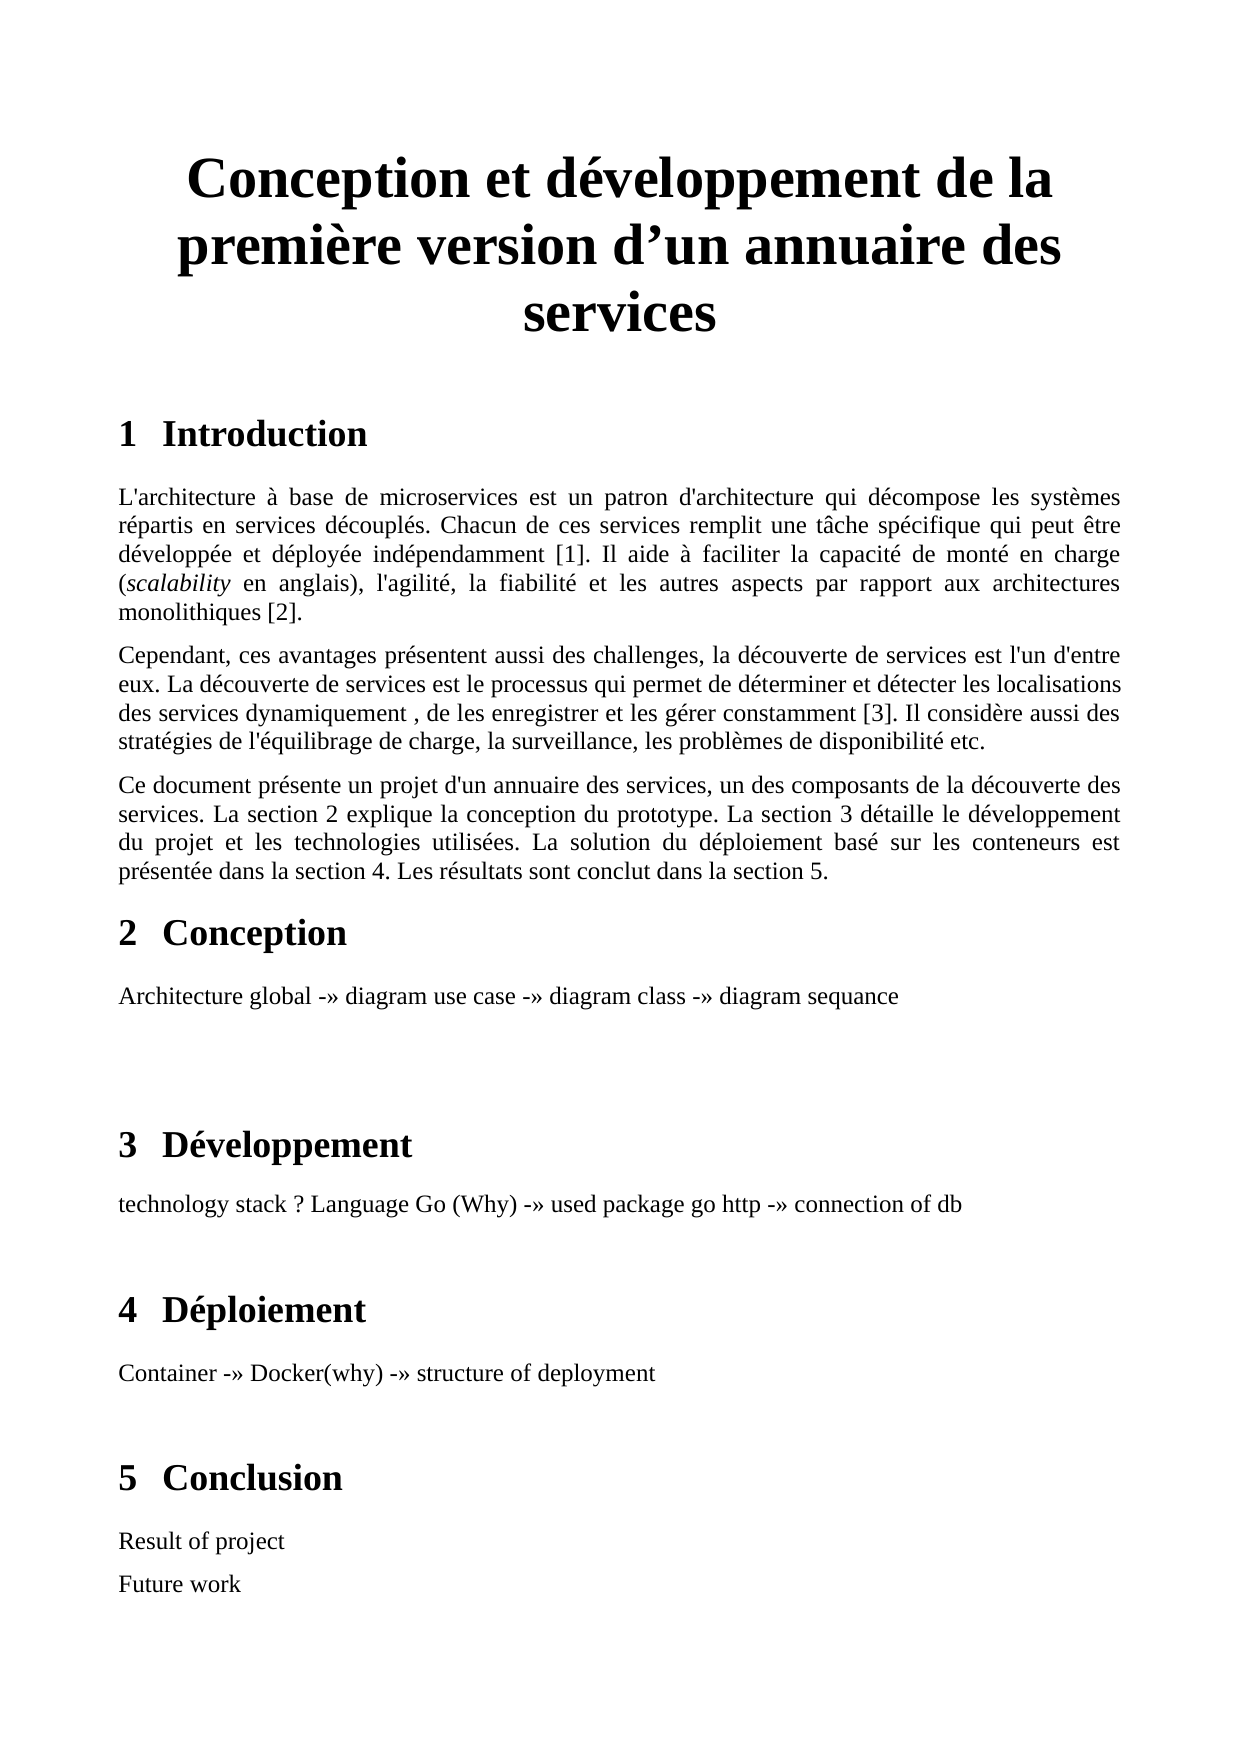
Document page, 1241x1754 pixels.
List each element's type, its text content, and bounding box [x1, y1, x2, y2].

text Result of project [118, 1526, 1122, 1555]
text Cependant, ces avantages présentent aussi des challenges, la découverte de services est l'un d'entre eux. La découverte de services est le processus qui permet de déterminer et détecter les localisations des services dynamiquement , de les enregistrer et les gérer constamment [3]. Il considère aussi des stratégies de l'équilibrage de charge, la surveillance, les problèmes de disponibilité etc. [118, 640, 1122, 755]
subtitle Conclusion [118, 1455, 1122, 1499]
subtitle Déploiement [118, 1287, 1122, 1331]
subtitle Conception [118, 910, 1122, 953]
text Ce document présente un projet d'un annuaire des services, un des composants de la découverte des services. La section 2 explique la conception du prototype. La section 3 détaille le développement du projet et les technologies utilisées. La solution du déploiement basé sur les conteneurs est présentée dans la section 4. Les résultats sont conclut dans la section 5. [118, 770, 1122, 885]
subtitle Introduction [118, 411, 1122, 454]
text Future work [118, 1569, 1122, 1598]
text Container -» Docker(why) -» structure of deployment [118, 1358, 1122, 1387]
text Architecture global -» diagram use case -» diagram class -» diagram sequance [118, 981, 1122, 1009]
title Conception et développement de la première version d’un annuaire des services [118, 143, 1122, 344]
text L'architecture à base de microservices est un patron d'architecture qui décompose les systèmes répartis en services découplés. Chacun de ces services remplit une tâche spécifique qui peut être développée et déployée indépendamment [1]. Il aide à faciliter la capacité de monté en charge (scalability en anglais), l'agilité, la fiabilité et les autres aspects par rapport aux architectures monolithiques [2]. [118, 482, 1122, 625]
subtitle Développement [118, 1122, 1122, 1165]
text technology stack ? Language Go (Why) -» used package go http -» connection of db [118, 1189, 1122, 1218]
